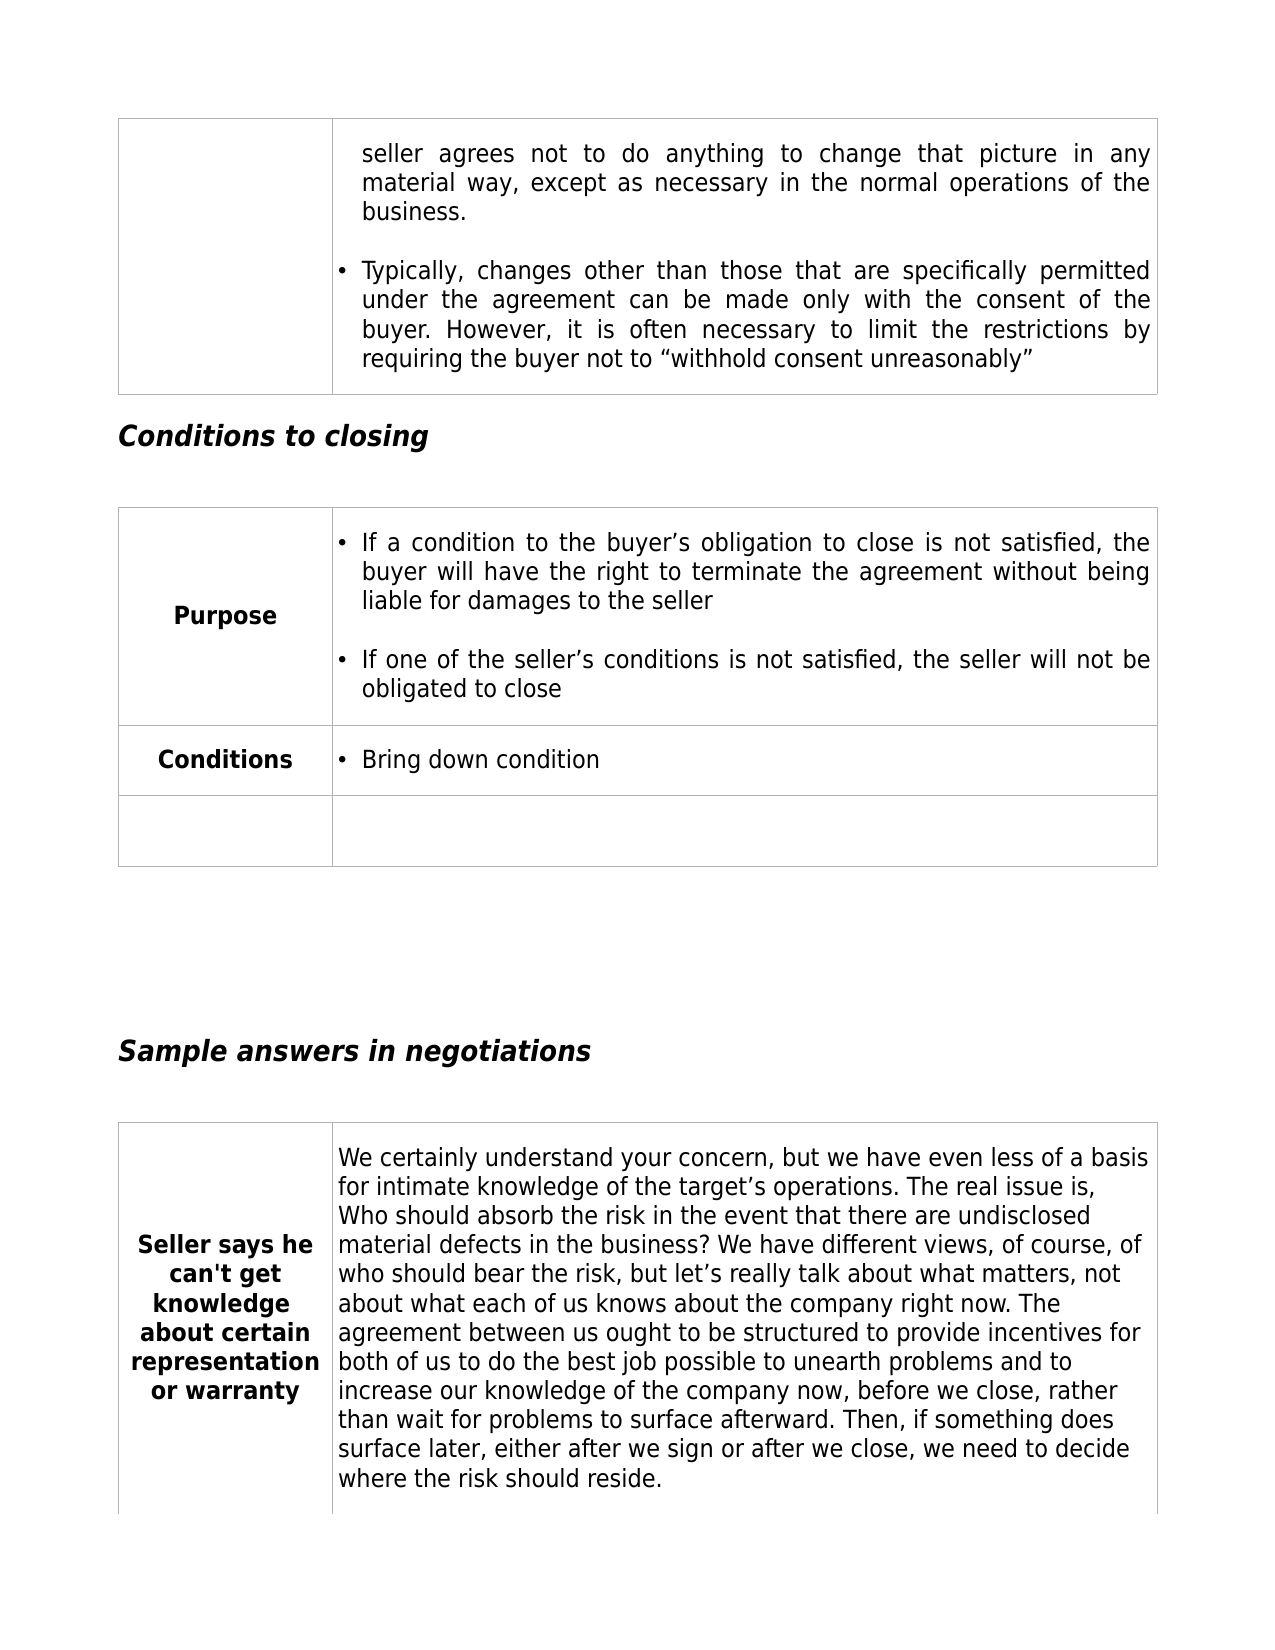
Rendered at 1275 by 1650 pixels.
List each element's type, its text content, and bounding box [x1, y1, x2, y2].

table_cell [119, 119, 332, 394]
subtitle Sample answers in negotiations [118, 1034, 1157, 1068]
table_cell [119, 796, 332, 866]
table_header Seller says he can't get knowledge about certain representation or warranty [119, 1123, 332, 1514]
table_cell Bring down condition [333, 726, 1157, 795]
table_header If a condition to the buyer’s obligation to close is not satisfied, the buyer will have the right to terminate the agreement without being liable for damages to the seller If one of the seller’s conditions is not satisfied, the seller will not be obligated to close [333, 508, 1157, 724]
table_header We certainly understand your concern, but we have even less of a basis for intimate knowledge of the target’s operations. The real issue is, Who should absorb the risk in the event that there are undisclosed material defects in the business? We have different views, of course, of who should bear the risk, but let’s really talk about what matters, not about what each of us knows about the company right now. The agreement between us ought to be structured to provide incentives for both of us to do the best job possible to unearth problems and to increase our knowledge of the company now, before we close, rather than wait for problems to surface afterward. Then, if something does surface later, either after we sign or after we close, we need to decide where the risk should reside. [333, 1123, 1157, 1514]
table_cell seller agrees not to do anything to change that picture in any material way, except as necessary in the normal operations of the business. Typically, changes other than those that are specifically permitted under the agreement can be made only with the consent of the buyer. However, it is often necessary to limit the restrictions by requiring the buyer not to “withhold consent unreasonably” [333, 119, 1157, 394]
table_cell [333, 796, 1157, 866]
table_cell Conditions [119, 726, 332, 795]
subtitle Conditions to closing [118, 419, 1157, 453]
table_header Purpose [119, 508, 332, 724]
